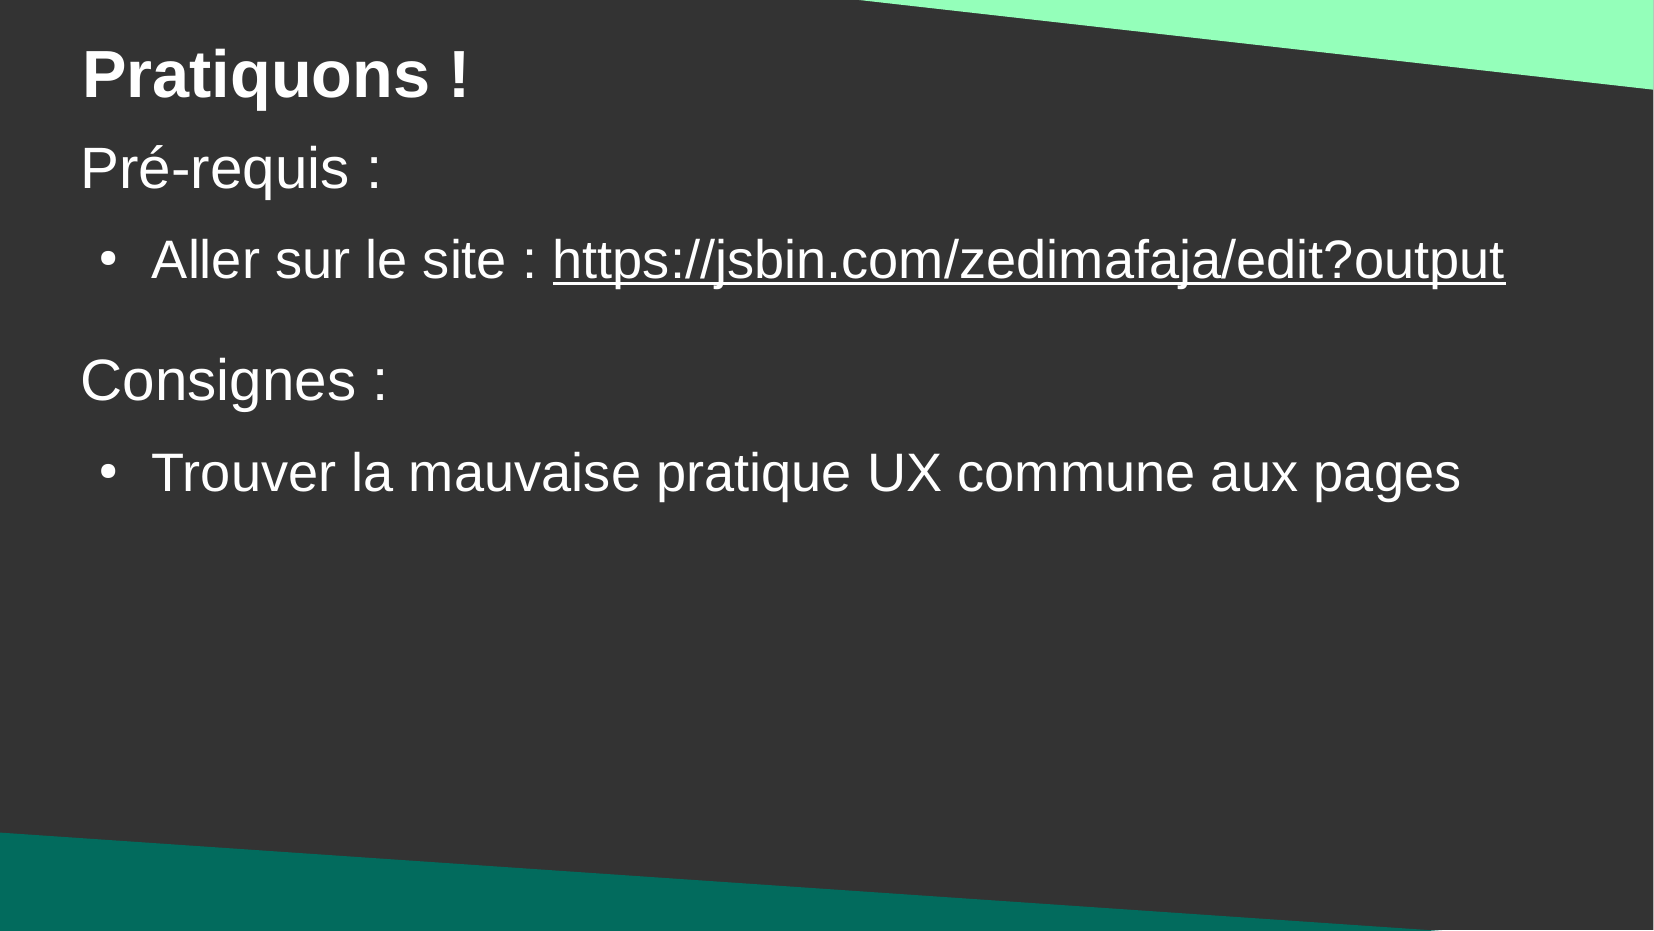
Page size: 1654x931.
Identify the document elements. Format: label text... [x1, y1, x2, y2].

list Consignes : Trouver la mauvaise pratique UX commune aux pages [80, 348, 1620, 508]
text_box [859, 0, 1654, 90]
title Pratiquons ! [82, 37, 1571, 114]
list Pré-requis : Aller sur le site : https://jsbin.com/zedimafaja/edit?output [80, 135, 1620, 308]
